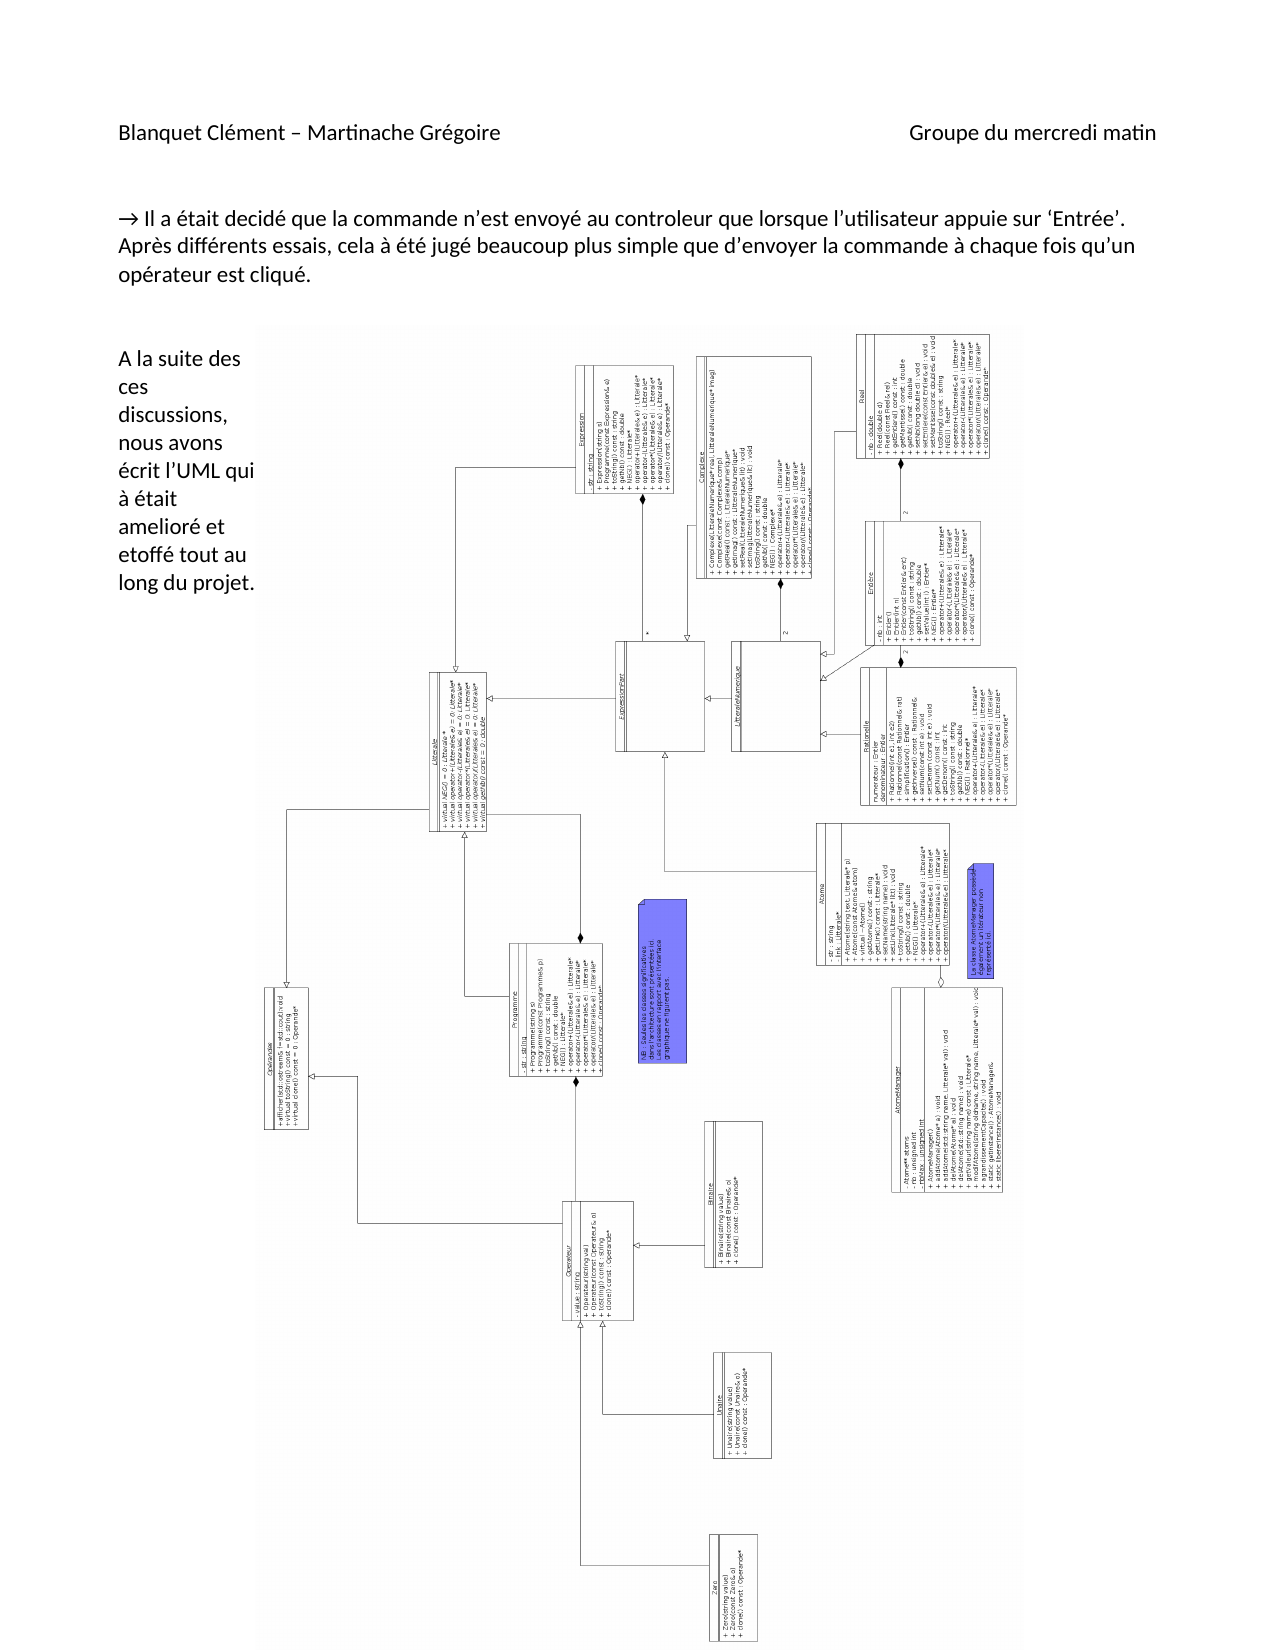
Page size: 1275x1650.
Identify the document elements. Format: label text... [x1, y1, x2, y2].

text → Il a était decidé que la commande n’est envoyé au controleur que lorsque l’utilisateur appuie sur ‘Entrée’. Après différents essais, cela à été jugé beaucoup plus simple que d’envoyer la commande à chaque fois qu’un opérateur est cliqué. [118, 204, 1157, 288]
picture [255, 325, 1025, 1650]
text A la suite des ces discussions, nous avons écrit l’UML qui à était amelioré et etoffé tout au long du projet. [118, 344, 255, 596]
text [1025, 344, 1157, 596]
